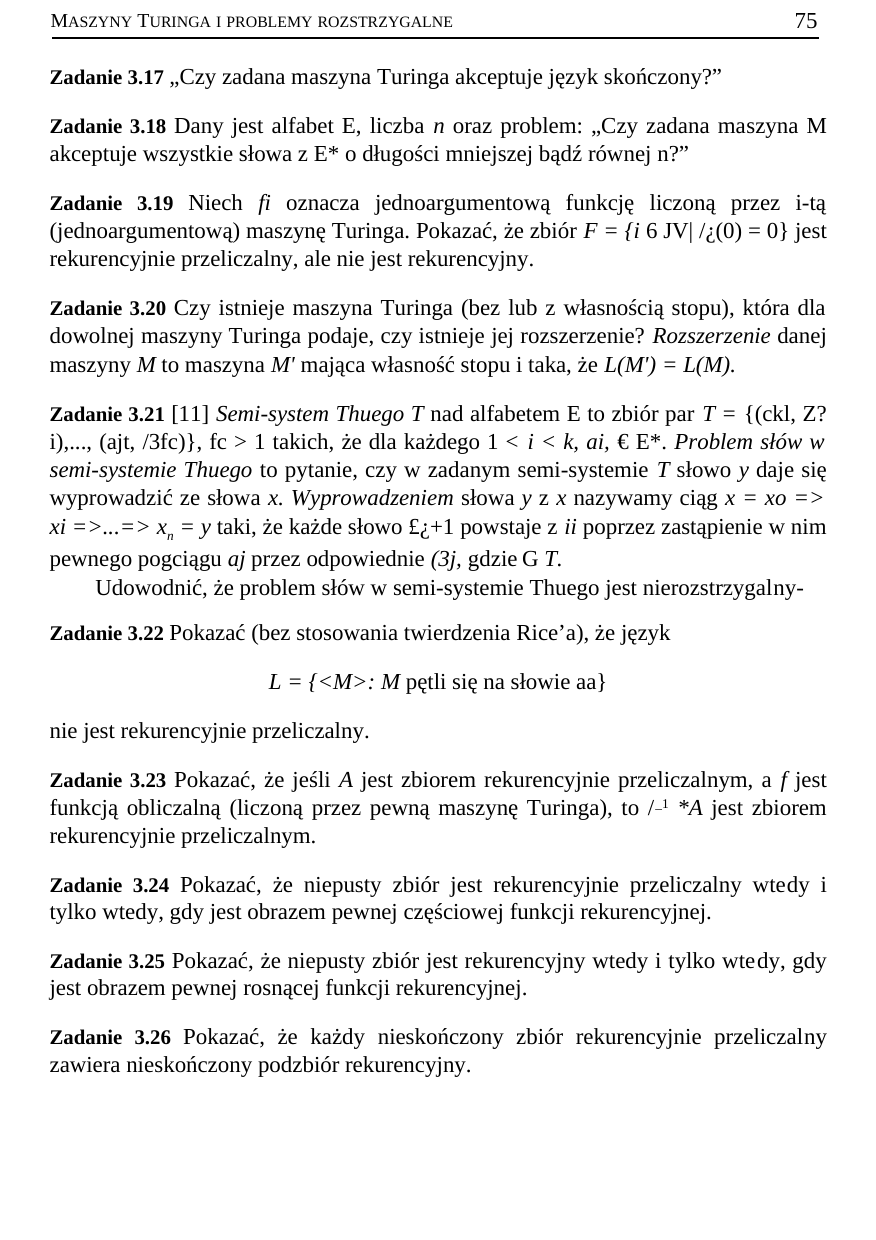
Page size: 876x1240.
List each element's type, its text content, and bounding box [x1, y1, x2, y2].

text L = {<M>: M pętli się na słowie aa} [49, 668, 827, 694]
text Zadanie 3.25 Pokazać, że niepusty zbiór jest rekurencyjny wtedy i tylko wte­dy, gdy jest obrazem pewnej rosnącej funkcji rekurencyjnej. [49, 947, 827, 1001]
text Maszyny Turinga i problemy rozstrzygalne [50, 9, 477, 32]
text Zadanie 3.18 Dany jest alfabet E, liczba n oraz problem: „Czy zadana ma­szyna M akceptuje wszystkie słowa z E* o długości mniejszej bądź równej n?” [49, 112, 827, 167]
text Udowodnić, że problem słów w semi-systemie Thuego jest nierozstrzygal­ny- [49, 574, 827, 600]
text nie jest rekurencyjnie przeliczalny. [49, 717, 827, 743]
text Zadanie 3.23 Pokazać, że jeśli A jest zbiorem rekurencyjnie przeliczalnym, a f jest funkcją obliczalną (liczoną przez pewną maszynę Turinga), to /_1 *A jest zbiorem rekurencyjnie przeliczalnym. [49, 766, 827, 848]
text Zadanie 3.19 Niech fi oznacza jednoargumentową funkcję liczoną przez i-tą (jednoargumentową) maszynę Turinga. Pokazać, że zbiór F = {i 6 JV| /¿(0) = 0} jest rekurencyjnie przeliczalny, ale nie jest rekurencyjny. [49, 189, 827, 272]
text 75 [794, 7, 822, 34]
text Zadanie 3.24 Pokazać, że niepusty zbiór jest rekurencyjnie przeliczalny wte­dy i tylko wtedy, gdy jest obrazem pewnej częściowej funkcji rekurencyjnej. [49, 871, 827, 925]
text Zadanie 3.26 Pokazać, że każdy nieskończony zbiór rekurencyjnie przeliczal­ny zawiera nieskończony podzbiór rekurencyjny. [49, 1023, 827, 1078]
text Zadanie 3.21 [11] Semi-system Thuego T nad alfabetem E to zbiór par T = {(ckl, Z?i),..., (ajt, /3fc)}, fc > 1 takich, że dla każdego 1 < i < k, ai, € E*. Pro­blem słów w semi-systemie Thuego to pytanie, czy w zadanym semi-systemie T słowo y daje się wyprowadzić ze słowa x. Wyprowadzeniem słowa y z x na­zywamy ciąg x = xo => xi =>...=> xn = y taki, że każde słowo £¿+1 powstaje z ii poprzez zastąpienie w nim pewnego pogciągu aj przez odpowiednie (3j, gdzie G T. [49, 400, 827, 572]
text Zadanie 3.17 „Czy zadana maszyna Turinga akceptuje język skończony?” [49, 63, 827, 90]
text Zadanie 3.20 Czy istnieje maszyna Turinga (bez lub z własnością stopu), która dla dowolnej maszyny Turinga podaje, czy istnieje jej rozszerzenie? Roz­szerzenie danej maszyny M to maszyna M' mająca własność stopu i taka, że L(M') = L(M). [49, 294, 827, 377]
text Zadanie 3.22 Pokazać (bez stosowania twierdzenia Rice’a), że język [49, 619, 827, 645]
